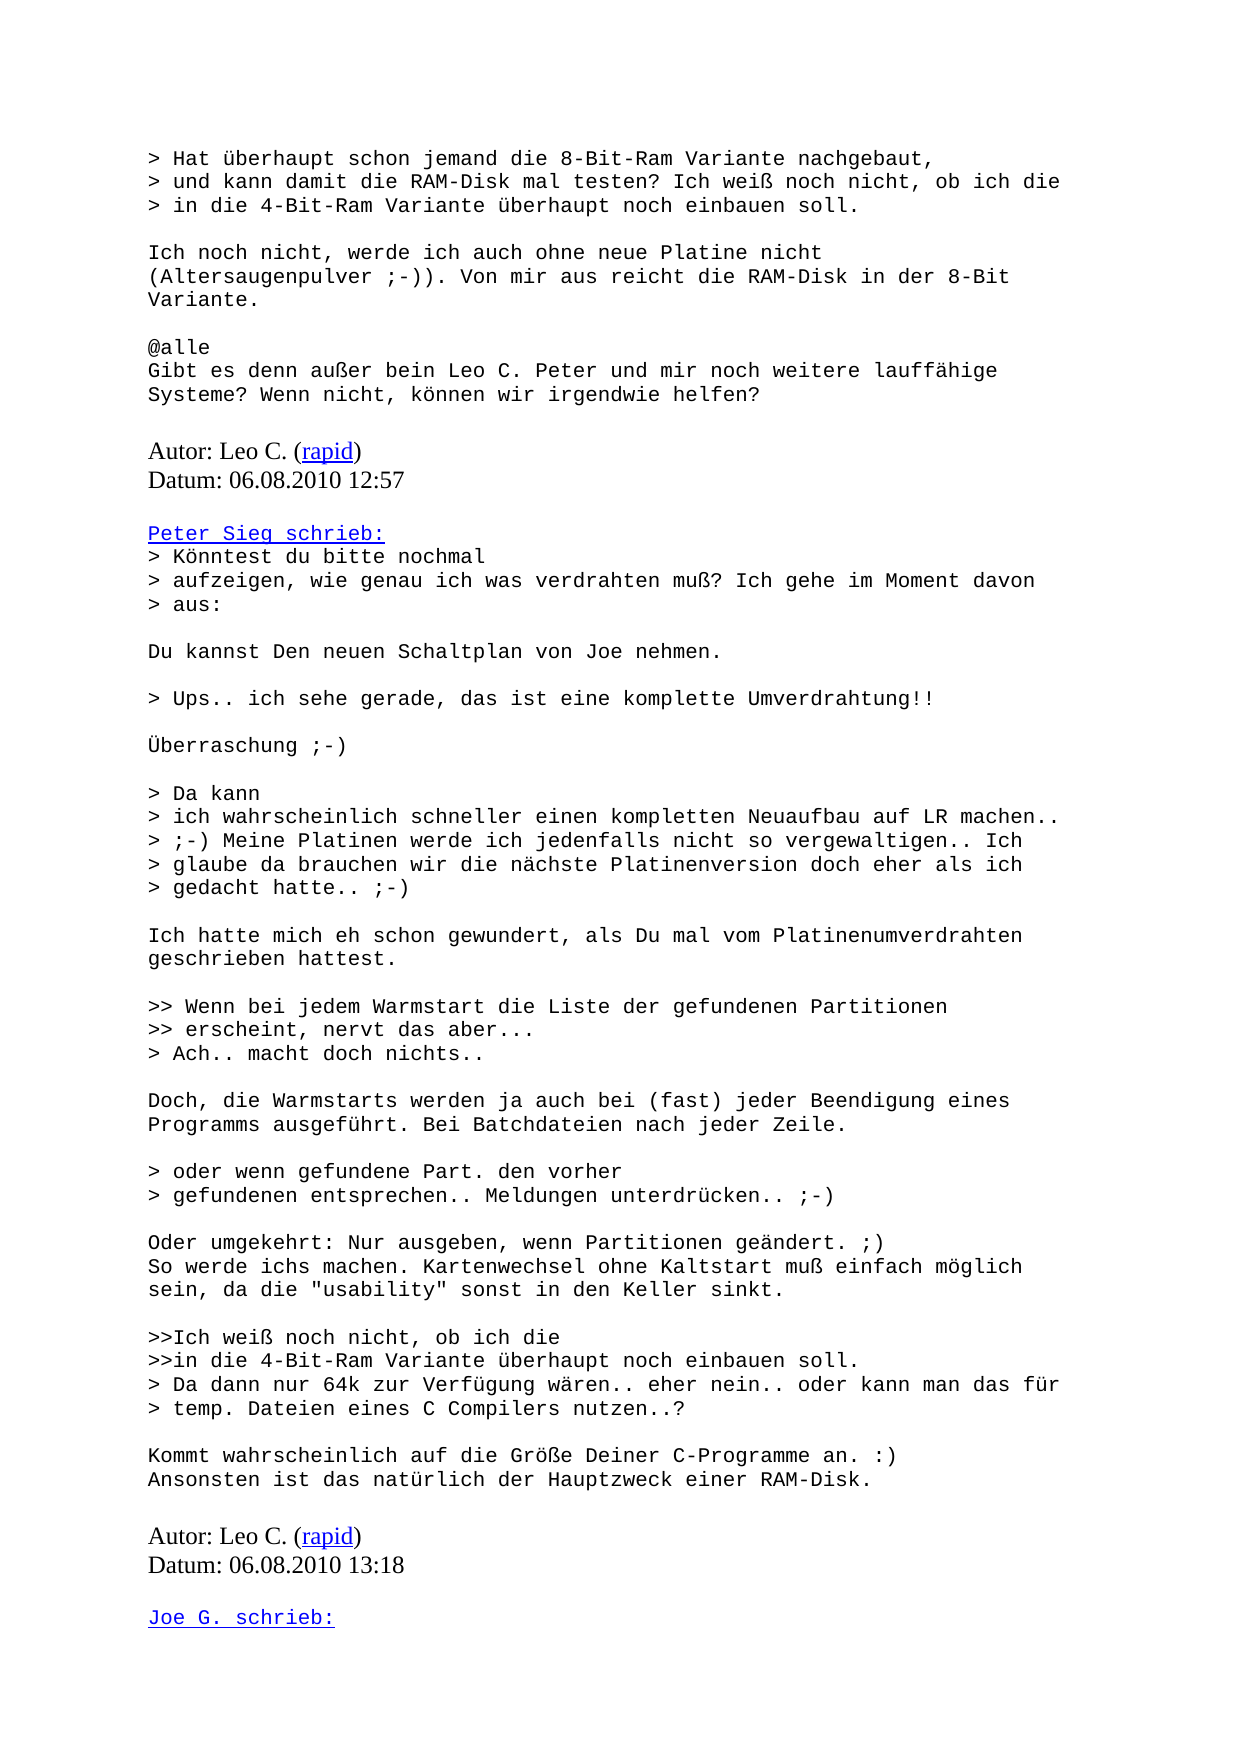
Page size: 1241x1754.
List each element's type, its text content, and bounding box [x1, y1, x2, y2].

text > Da kann [148, 783, 1093, 806]
text > Ups.. ich sehe gerade, das ist eine komplette Umverdrahtung!! [148, 688, 1093, 712]
text Ansonsten ist das natürlich der Hauptzweck einer RAM-Disk. [148, 1468, 1093, 1492]
text Kommt wahrscheinlich auf die Größe Deiner C-Programme an. :) [148, 1445, 1093, 1468]
text Joe G. schrieb: [148, 1607, 1093, 1631]
text > in die 4-Bit-Ram Variante überhaupt noch einbauen soll. [148, 195, 1093, 218]
text Datum: 06.08.2010 12:57 [148, 465, 1093, 494]
text Überraschung ;-) [148, 736, 1093, 759]
text >>in die 4-Bit-Ram Variante überhaupt noch einbauen soll. [148, 1350, 1093, 1374]
text sein, da die "usability" sonst in den Keller sinkt. [148, 1279, 1093, 1303]
text Oder umgekehrt: Nur ausgeben, wenn Partitionen geändert. ;) [148, 1232, 1093, 1256]
text (Altersaugenpulver ;-)). Von mir aus reicht die RAM-Disk in der 8-Bit [148, 266, 1093, 289]
text > aufzeigen, wie genau ich was verdrahten muß? Ich gehe im Moment davon [148, 570, 1093, 594]
text Ich noch nicht, werde ich auch ohne neue Platine nicht [148, 242, 1093, 266]
text So werde ichs machen. Kartenwechsel ohne Kaltstart muß einfach möglich [148, 1256, 1093, 1279]
text Doch, die Warmstarts werden ja auch bei (fast) jeder Beendigung eines [148, 1090, 1093, 1114]
text > Da dann nur 64k zur Verfügung wären.. eher nein.. oder kann man das für [148, 1374, 1093, 1398]
text Ich hatte mich eh schon gewundert, als Du mal vom Platinenumverdrahten [148, 925, 1093, 948]
text Programms ausgeführt. Bei Batchdateien nach jeder Zeile. [148, 1114, 1093, 1137]
text Du kannst Den neuen Schaltplan von Joe nehmen. [148, 641, 1093, 664]
text > temp. Dateien eines C Compilers nutzen..? [148, 1398, 1093, 1421]
text Autor: Leo C. (rapid) [148, 1521, 1093, 1550]
text > Ach.. macht doch nichts.. [148, 1043, 1093, 1067]
text Systeme? Wenn nicht, können wir irgendwie helfen? [148, 384, 1093, 408]
text > gefundenen entsprechen.. Meldungen unterdrücken.. ;-) [148, 1185, 1093, 1208]
text > glaube da brauchen wir die nächste Platinenversion doch eher als ich [148, 854, 1093, 877]
text Gibt es denn außer bein Leo C. Peter und mir noch weitere lauffähige [148, 360, 1093, 384]
text > ich wahrscheinlich schneller einen kompletten Neuaufbau auf LR machen.. [148, 806, 1093, 830]
text > aus: [148, 594, 1093, 617]
text > ;-) Meine Platinen werde ich jedenfalls nicht so vergewaltigen.. Ich [148, 830, 1093, 854]
text Datum: 06.08.2010 13:18 [148, 1550, 1093, 1578]
text Variante. [148, 289, 1093, 313]
text >>Ich weiß noch nicht, ob ich die [148, 1327, 1093, 1350]
text >> Wenn bei jedem Warmstart die Liste der gefundenen Partitionen [148, 996, 1093, 1019]
text >> erscheint, nervt das aber... [148, 1019, 1093, 1043]
text > und kann damit die RAM-Disk mal testen? Ich weiß noch nicht, ob ich die [148, 171, 1093, 195]
text > gedacht hatte.. ;-) [148, 877, 1093, 901]
text > Hat überhaupt schon jemand die 8-Bit-Ram Variante nachgebaut, [148, 148, 1093, 171]
text > oder wenn gefundene Part. den vorher [148, 1161, 1093, 1185]
text @alle [148, 337, 1093, 360]
text geschrieben hattest. [148, 948, 1093, 972]
text Peter Sieg schrieb: [148, 523, 1093, 546]
text > Könntest du bitte nochmal [148, 546, 1093, 570]
text Autor: Leo C. (rapid) [148, 436, 1093, 465]
